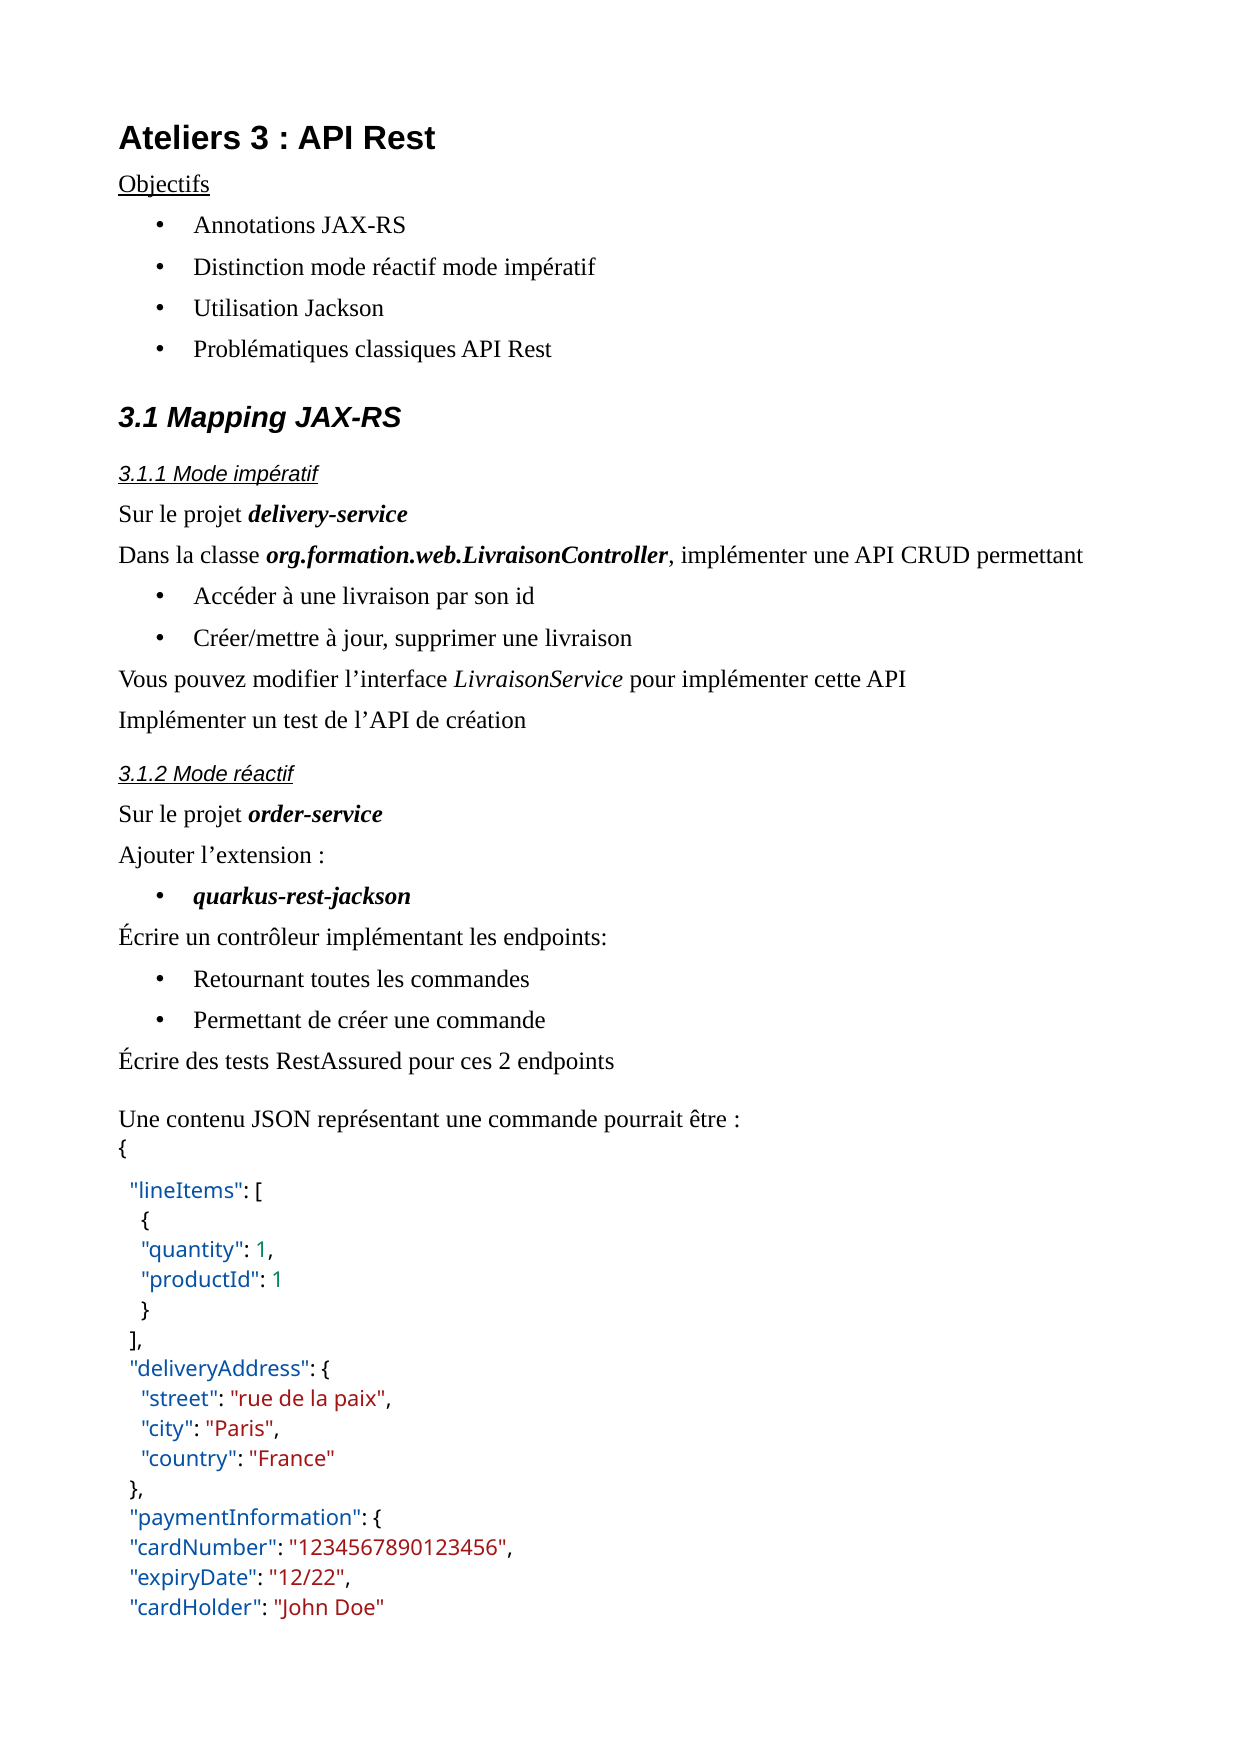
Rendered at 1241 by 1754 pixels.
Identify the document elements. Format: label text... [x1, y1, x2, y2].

subtitle 3.1.2 Mode réactif [118, 761, 1122, 786]
text Ajouter l’extension : [118, 840, 1122, 869]
text "quantity": 1, [118, 1234, 1122, 1264]
text "cardNumber": "1234567890123456", [118, 1532, 1122, 1562]
text "paymentInformation": { [118, 1502, 1122, 1532]
text ], [118, 1324, 1122, 1353]
text "street": "rue de la paix", [118, 1383, 1122, 1413]
text "productId": 1 [118, 1264, 1122, 1294]
text Objectifs [118, 169, 1122, 198]
text }, [118, 1473, 1122, 1502]
list Retournant toutes les commandes [156, 964, 1122, 992]
text "country": "France" [118, 1443, 1122, 1473]
text { [118, 1204, 1122, 1234]
subtitle 3.1.1 Mode impératif [118, 461, 1122, 486]
subtitle 3.1 Mapping JAX-RS [118, 401, 1122, 434]
list quarkus-rest-jackson [156, 881, 1122, 910]
text } [118, 1294, 1122, 1324]
text Écrire des tests RestAssured pour ces 2 endpoints Une contenu JSON représentant une commande pourrait être : { [118, 1046, 1122, 1162]
text "deliveryAddress": { [118, 1353, 1122, 1383]
list Problématiques classiques API Rest [156, 334, 1122, 363]
list Annotations JAX-RS [156, 211, 1122, 239]
list Permettant de créer une commande [156, 1005, 1122, 1034]
text "expiryDate": "12/22", [118, 1562, 1122, 1592]
list Distinction mode réactif mode impératif [156, 252, 1122, 281]
text Sur le projet order-service [118, 799, 1122, 827]
list Utilisation Jackson [156, 293, 1122, 322]
text Implémenter un test de l’API de création [118, 705, 1122, 734]
text Écrire un contrôleur implémentant les endpoints: [118, 922, 1122, 951]
text "city": "Paris", [118, 1413, 1122, 1443]
list Accéder à une livraison par son id [156, 581, 1122, 610]
subtitle Ateliers 3 : API Rest [118, 118, 1122, 157]
text "lineItems": [ [118, 1175, 1122, 1204]
text Dans la classe org.formation.web.LivraisonController, implémenter une API CRUD permettant [118, 540, 1122, 569]
text "cardHolder": "John Doe" [118, 1592, 1122, 1622]
text Sur le projet delivery-service [118, 499, 1122, 528]
list Créer/mettre à jour, supprimer une livraison [156, 623, 1122, 651]
text Vous pouvez modifier l’interface LivraisonService pour implémenter cette API [118, 664, 1122, 693]
